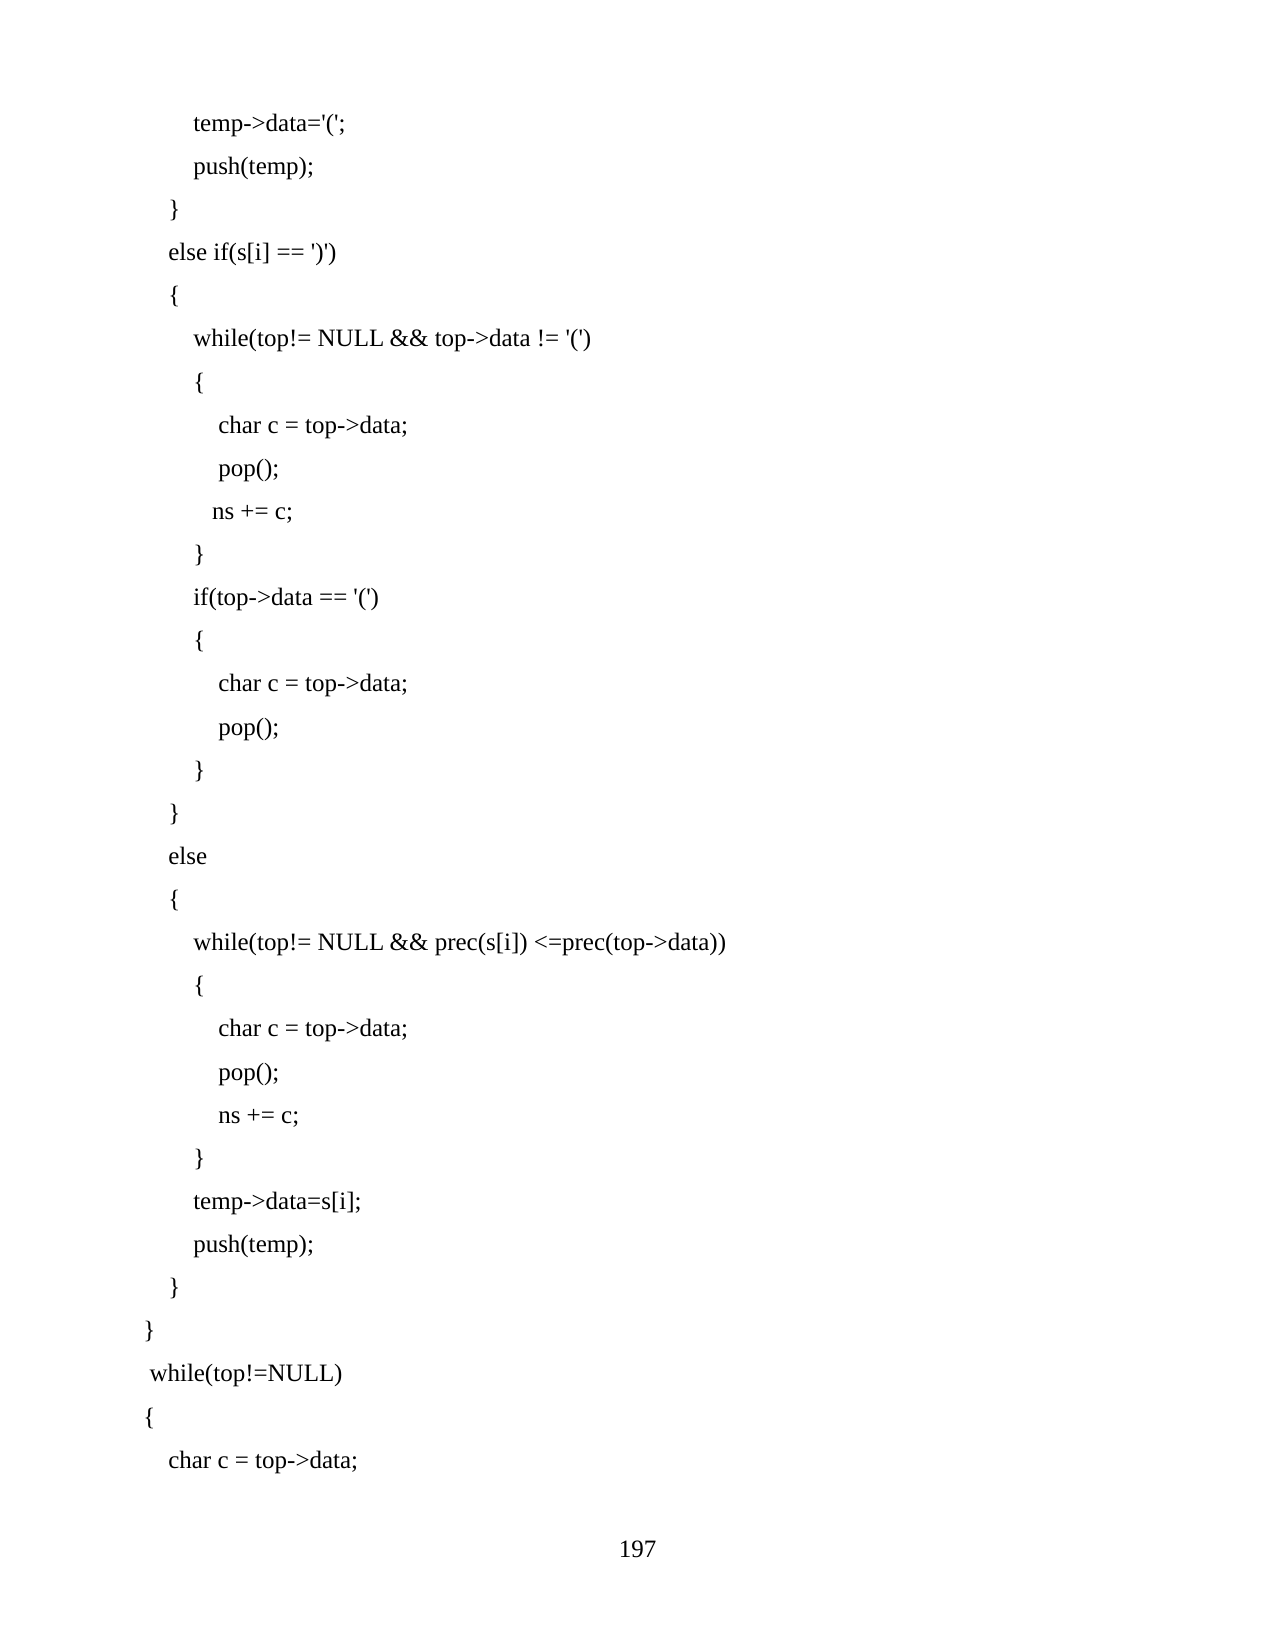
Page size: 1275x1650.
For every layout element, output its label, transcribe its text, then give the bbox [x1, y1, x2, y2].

text pop(); [118, 1057, 1157, 1085]
text { [118, 625, 1157, 654]
text while(top!=NULL) [118, 1358, 1157, 1387]
text { [118, 1402, 1157, 1430]
text { [118, 367, 1157, 395]
text { [118, 280, 1157, 309]
text if(top->data == '(') [118, 582, 1157, 611]
text } [118, 1272, 1157, 1301]
text { [118, 884, 1157, 913]
text ns += c; [118, 1100, 1157, 1128]
text } [118, 1315, 1157, 1344]
text pop(); [118, 712, 1157, 740]
text { [118, 970, 1157, 999]
text while(top!= NULL && top->data != '(') [118, 323, 1157, 352]
text char c = top->data; [118, 410, 1157, 438]
text char c = top->data; [118, 1013, 1157, 1042]
text } [118, 755, 1157, 783]
text temp->data='('; [118, 108, 1157, 137]
text temp->data=s[i]; [118, 1186, 1157, 1215]
text } [118, 798, 1157, 827]
text char c = top->data; [118, 1445, 1157, 1473]
text } [118, 194, 1157, 223]
text push(temp); [118, 1229, 1157, 1258]
text while(top!= NULL && prec(s[i]) <=prec(top->data)) [118, 927, 1157, 956]
text char c = top->data; [118, 668, 1157, 697]
text } [118, 1143, 1157, 1172]
text else [118, 841, 1157, 870]
text else if(s[i] == ')') [118, 237, 1157, 266]
text } [118, 539, 1157, 568]
text push(temp); [118, 151, 1157, 180]
text ns += c; [118, 496, 1157, 525]
text pop(); [118, 453, 1157, 482]
